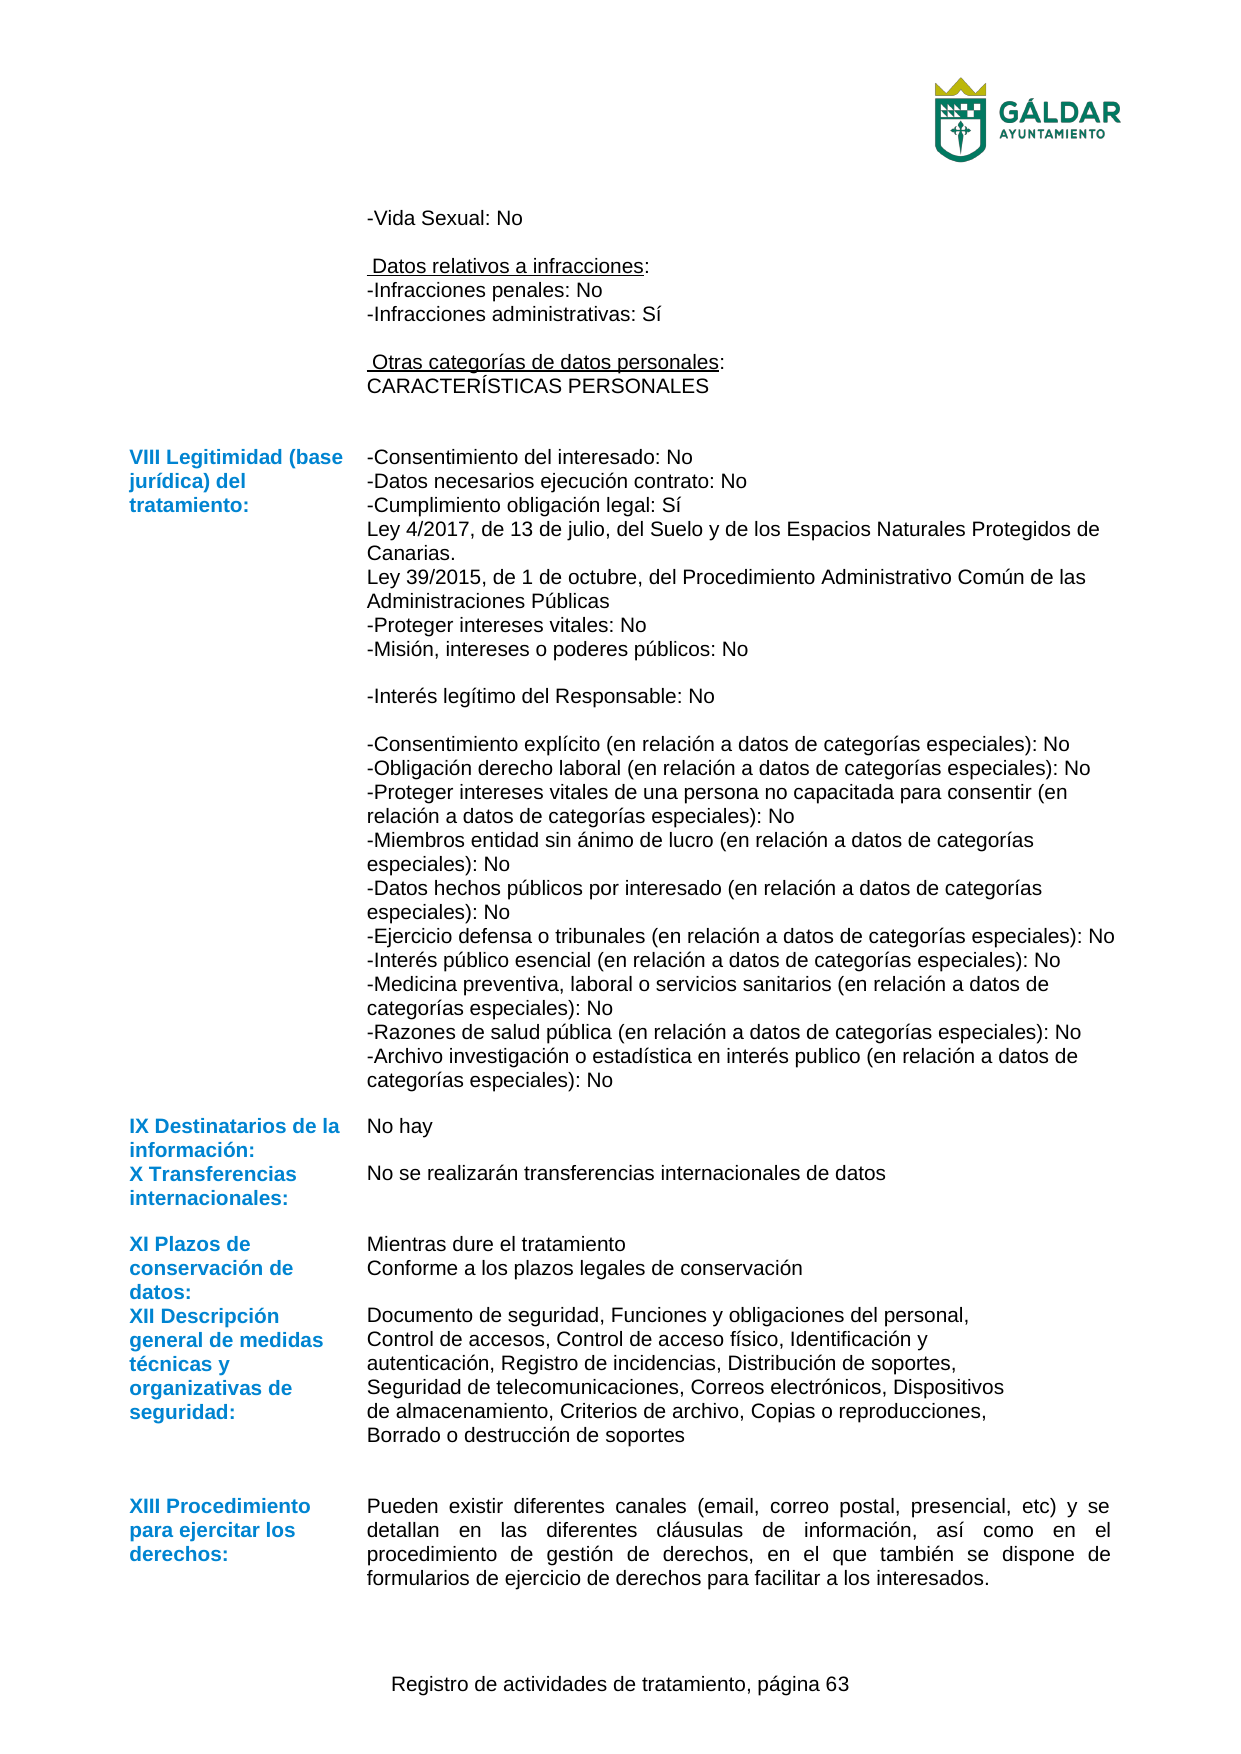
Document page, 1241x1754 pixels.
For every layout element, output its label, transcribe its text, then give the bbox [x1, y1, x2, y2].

table_cell -Consentimiento del interesado: No -Datos necesarios ejecución contrato: No -Cumplimiento obligación legal: Sí Ley 4/2017, de 13 de julio, del Suelo y de los Espacios Naturales Protegidos de Canarias. Ley 39/2015, de 1 de octubre, del Procedimiento Administrativo Común de las Administraciones Públicas -Proteger intereses vitales: No -Misión, intereses o poderes públicos: No -Interés legítimo del Responsable: No -Consentimiento explícito (en relación a datos de categorías especiales): No -Obligación derecho laboral (en relación a datos de categorías especiales): No -Proteger intereses vitales de una persona no capacitada para consentir (en relación a datos de categorías especiales): No -Miembros entidad sin ánimo de lucro (en relación a datos de categorías especiales): No -Datos hechos públicos por interesado (en relación a datos de categorías especiales): No -Ejercicio defensa o tribunales (en relación a datos de categorías especiales): No -Interés público esencial (en relación a datos de categorías especiales): No -Medicina preventiva, laboral o servicios sanitarios (en relación a datos de categorías especiales): No -Razones de salud pública (en relación a datos de categorías especiales): No -Archivo investigación o estadística en interés publico (en relación a datos de categorías especiales): No [355, 421, 1132, 1102]
table_cell XIII Procedimiento para ejercitar los derechos: [108, 1470, 355, 1590]
table_cell XI Plazos de conservación de datos: [108, 1220, 355, 1304]
picture [932, 75, 1122, 164]
table_header [108, 206, 355, 421]
table_cell No se realizarán transferencias internacionales de datos [355, 1162, 1132, 1220]
table_cell Pueden existir diferentes canales (email, correo postal, presencial, etc) y se detallan en las diferentes cláusulas de información, así como en el procedimiento de gestión de derechos, en el que también se dispone de formularios de ejercicio de derechos para facilitar a los interesados. [355, 1470, 1132, 1590]
table_cell VIII Legitimidad (base jurídica) del tratamiento: [108, 421, 355, 1102]
table_cell No hay [355, 1102, 1132, 1162]
table_cell Documento de seguridad, Funciones y obligaciones del personal, Control de accesos, Control de acceso físico, Identificación y autenticación, Registro de incidencias, Distribución de soportes, Seguridad de telecomunicaciones, Correos electrónicos, Dispositivos de almacenamiento, Criterios de archivo, Copias o reproducciones, Borrado o destrucción de soportes [355, 1304, 1132, 1470]
table_cell Mientras dure el tratamiento Conforme a los plazos legales de conservación [355, 1220, 1132, 1304]
table_header -Vida Sexual: No Datos relativos a infracciones: -Infracciones penales: No -Infracciones administrativas: Sí Otras categorías de datos personales: CARACTERÍSTICAS PERSONALES [355, 206, 1132, 421]
table_cell XII Descripción general de medidas técnicas y organizativas de seguridad: [108, 1304, 355, 1470]
table_cell IX Destinatarios de la información: [108, 1102, 355, 1162]
table_cell X Transferencias internacionales: [108, 1162, 355, 1220]
